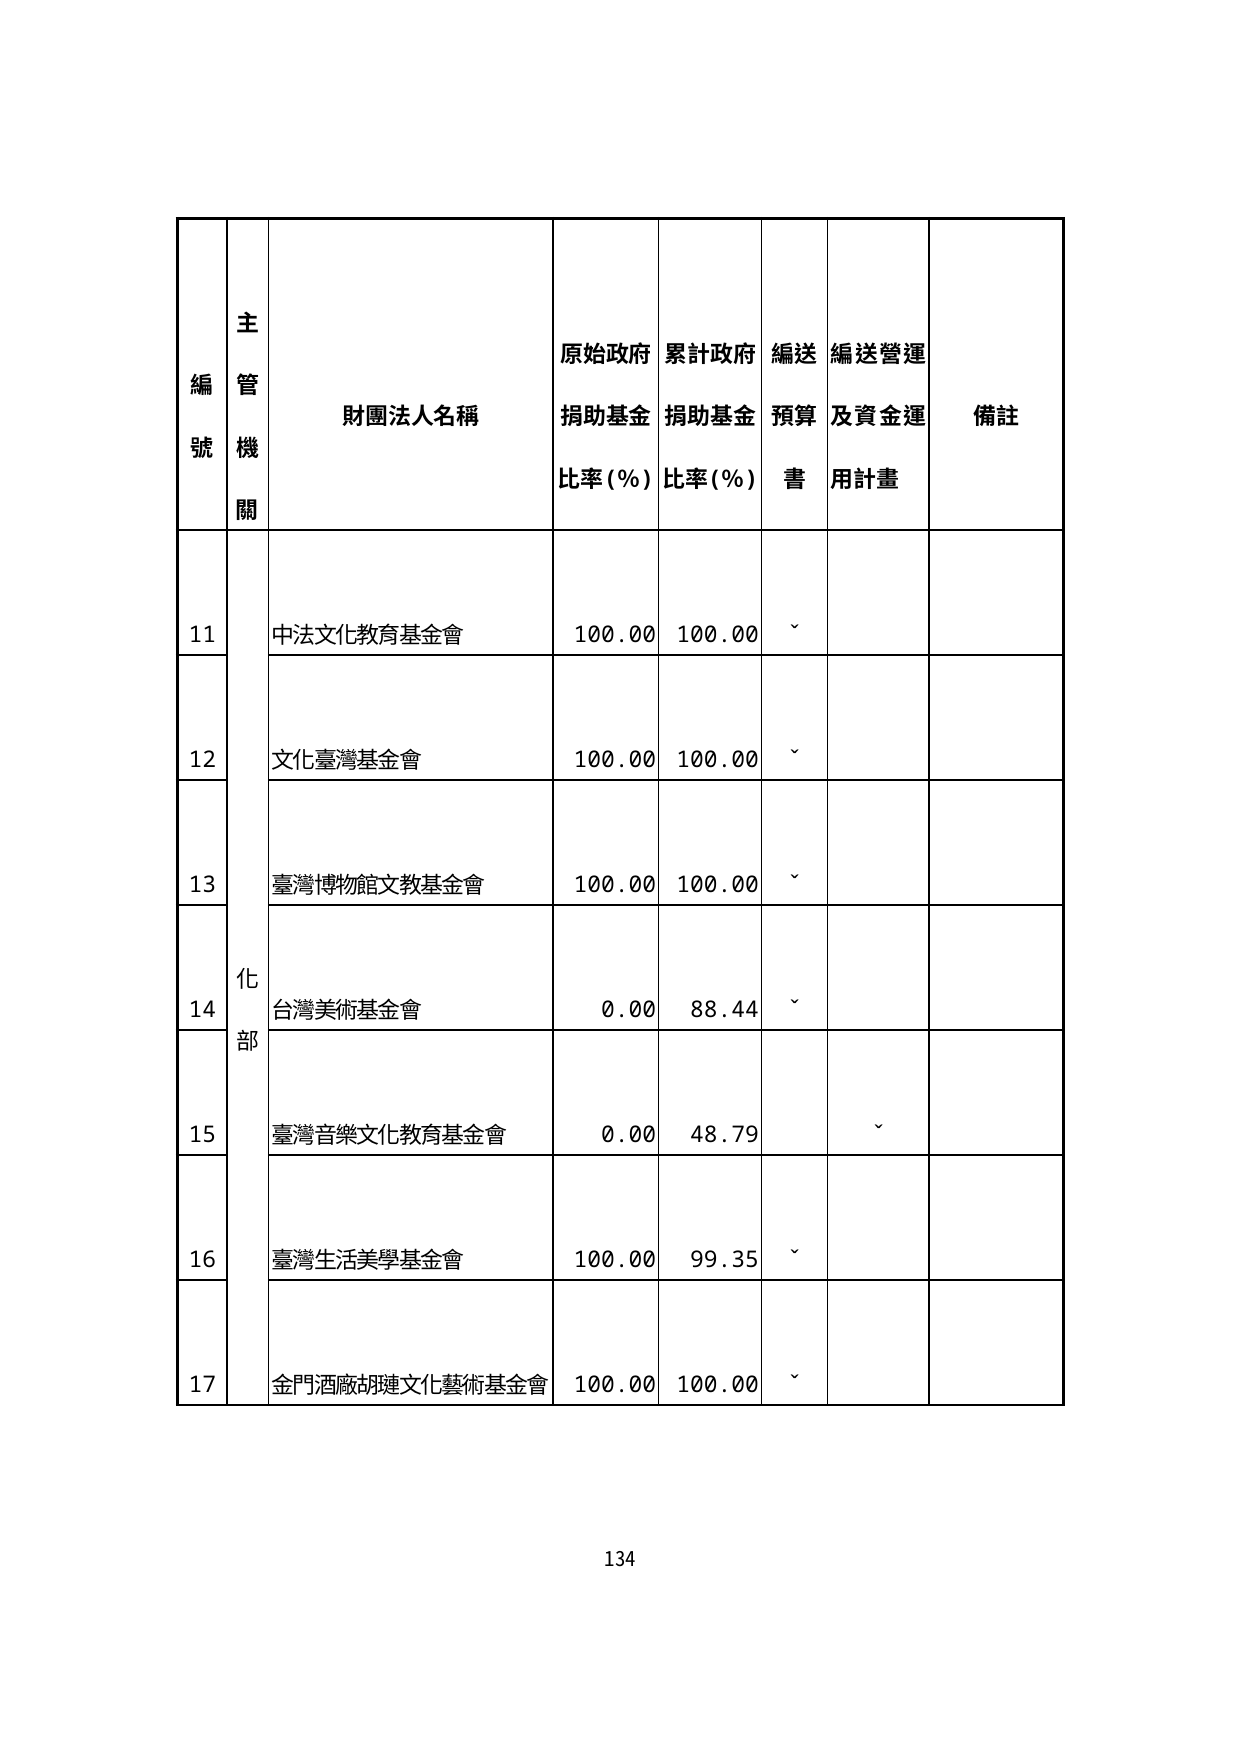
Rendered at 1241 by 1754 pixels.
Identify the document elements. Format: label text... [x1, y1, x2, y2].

table_header 編送營運及資金運用計畫 [828, 220, 928, 529]
table_cell ˇ [762, 906, 827, 1029]
table_cell 100.00 [659, 656, 761, 779]
table_header 累計政府捐助基金比率(％) [659, 220, 761, 529]
table_cell 台灣美術基金會 [269, 906, 552, 1029]
table_cell 12 [179, 656, 226, 779]
table_cell ˇ [762, 656, 827, 779]
table_cell ˇ [762, 781, 827, 904]
table_cell 100.00 [554, 656, 658, 779]
table_cell 14 [179, 906, 226, 1029]
table_cell 金門酒廠胡璉文化藝術基金會 [269, 1281, 552, 1404]
table_header 財團法人名稱 [269, 220, 552, 529]
table_cell [930, 1031, 1062, 1154]
table_cell 100.00 [659, 531, 761, 654]
table_header 主管機關 [228, 220, 268, 529]
table_cell [930, 781, 1062, 904]
table_cell 文化臺灣基金會 [269, 656, 552, 779]
table_cell 99.35 [659, 1156, 761, 1279]
table_cell [930, 656, 1062, 779]
table_cell [828, 531, 928, 654]
table_cell 100.00 [554, 1156, 658, 1279]
table_cell 臺灣生活美學基金會 [269, 1156, 552, 1279]
table_cell 48.79 [659, 1031, 761, 1154]
table_cell [930, 1156, 1062, 1279]
table_cell 100.00 [659, 1281, 761, 1404]
table_cell 化部 [228, 531, 268, 1404]
table_cell 100.00 [554, 531, 658, 654]
table_cell 臺灣博物館文教基金會 [269, 781, 552, 904]
table_header 備註 [930, 220, 1062, 529]
table_cell 88.44 [659, 906, 761, 1029]
table_cell ˇ [762, 531, 827, 654]
table_cell [930, 531, 1062, 654]
table_cell 100.00 [554, 781, 658, 904]
table_header 編號 [179, 220, 226, 529]
table_cell 17 [179, 1281, 226, 1404]
table_header 編送預算書 [762, 220, 827, 529]
table_cell 13 [179, 781, 226, 904]
table_cell 100.00 [554, 1281, 658, 1404]
table_cell 16 [179, 1156, 226, 1279]
table_cell 11 [179, 531, 226, 654]
table_cell [828, 1281, 928, 1404]
table_cell [828, 906, 928, 1029]
table_cell [828, 656, 928, 779]
table_cell ˇ [762, 1281, 827, 1404]
table_cell 0.00 [554, 906, 658, 1029]
table_cell [828, 1156, 928, 1279]
table_cell 臺灣音樂文化教育基金會 [269, 1031, 552, 1154]
table_cell [930, 1281, 1062, 1404]
table_cell [930, 906, 1062, 1029]
table_cell ˇ [762, 1156, 827, 1279]
table_cell 0.00 [554, 1031, 658, 1154]
table_cell [762, 1031, 827, 1154]
table_cell 中法文化教育基金會 [269, 531, 552, 654]
table_cell 100.00 [659, 781, 761, 904]
table_cell 15 [179, 1031, 226, 1154]
table_header 原始政府捐助基金比率(％) [554, 220, 658, 529]
table_cell [828, 781, 928, 904]
table_cell ˇ [828, 1031, 928, 1154]
